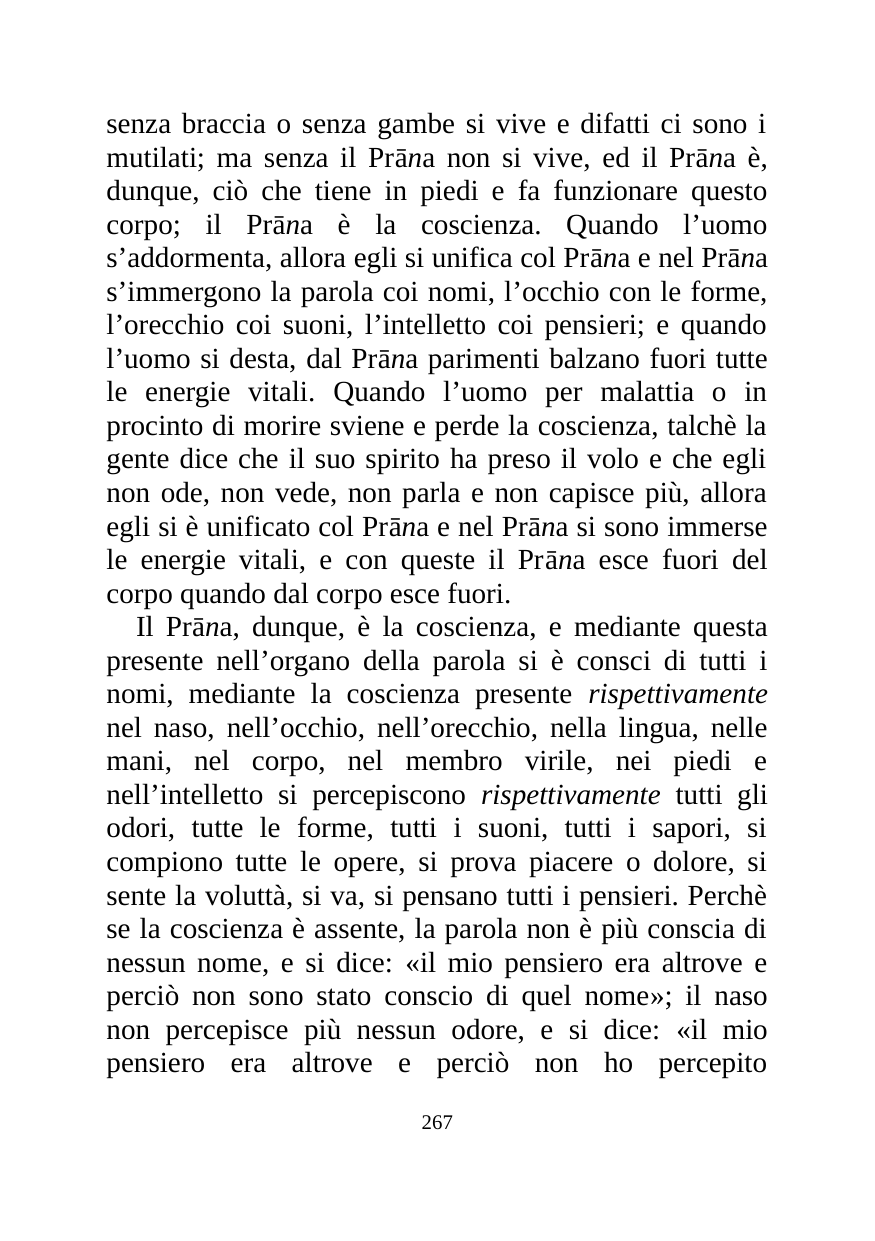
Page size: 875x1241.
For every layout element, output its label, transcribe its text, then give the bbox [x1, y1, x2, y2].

text senza braccia o senza gambe si vive e difatti ci sono i mutilati; ma senza il Prāna non si vive, ed il Prāna è, dunque, ciò che tiene in piedi e fa funzionare questo corpo; il Prāna è la coscienza. Quando l’uomo s’addormenta, allora egli si unifica col Prāna e nel Prāna s’immergono la parola coi nomi, l’occhio con le forme, l’orecchio coi suoni, l’intelletto coi pensieri; e quando l’uomo si desta, dal Prāna parimenti balzano fuori tutte le energie vitali. Quando l’uomo per malattia o in procinto di morire sviene e perde la coscienza, talchè la gente dice che il suo spirito ha preso il volo e che egli non ode, non vede, non parla e non capisce più, allora egli si è unificato col Prāna e nel Prāna si sono immerse le energie vitali, e con queste il Prāna esce fuori del corpo quando dal corpo esce fuori. [106, 106, 768, 609]
text Il Prāna, dunque, è la coscienza, e mediante questa presente nell’organo della parola si è consci di tutti i nomi, mediante la coscienza presente rispettivamente nel naso, nell’occhio, nell’orecchio, nella lingua, nelle mani, nel corpo, nel membro virile, nei piedi e nell’intelletto si percepiscono rispettivamente tutti gli odori, tutte le forme, tutti i suoni, tutti i sapori, si compiono tutte le opere, si prova piacere o dolore, si sente la voluttà, si va, si pensano tutti i pensieri. Perchè se la coscienza è assente, la parola non è più conscia di nessun nome, e si dice: «il mio pensiero era altrove e perciò non sono stato conscio di quel nome»; il naso non percepisce più nessun odore, e si dice: «il mio pensiero era altrove e perciò non ho percepito [106, 609, 768, 1079]
